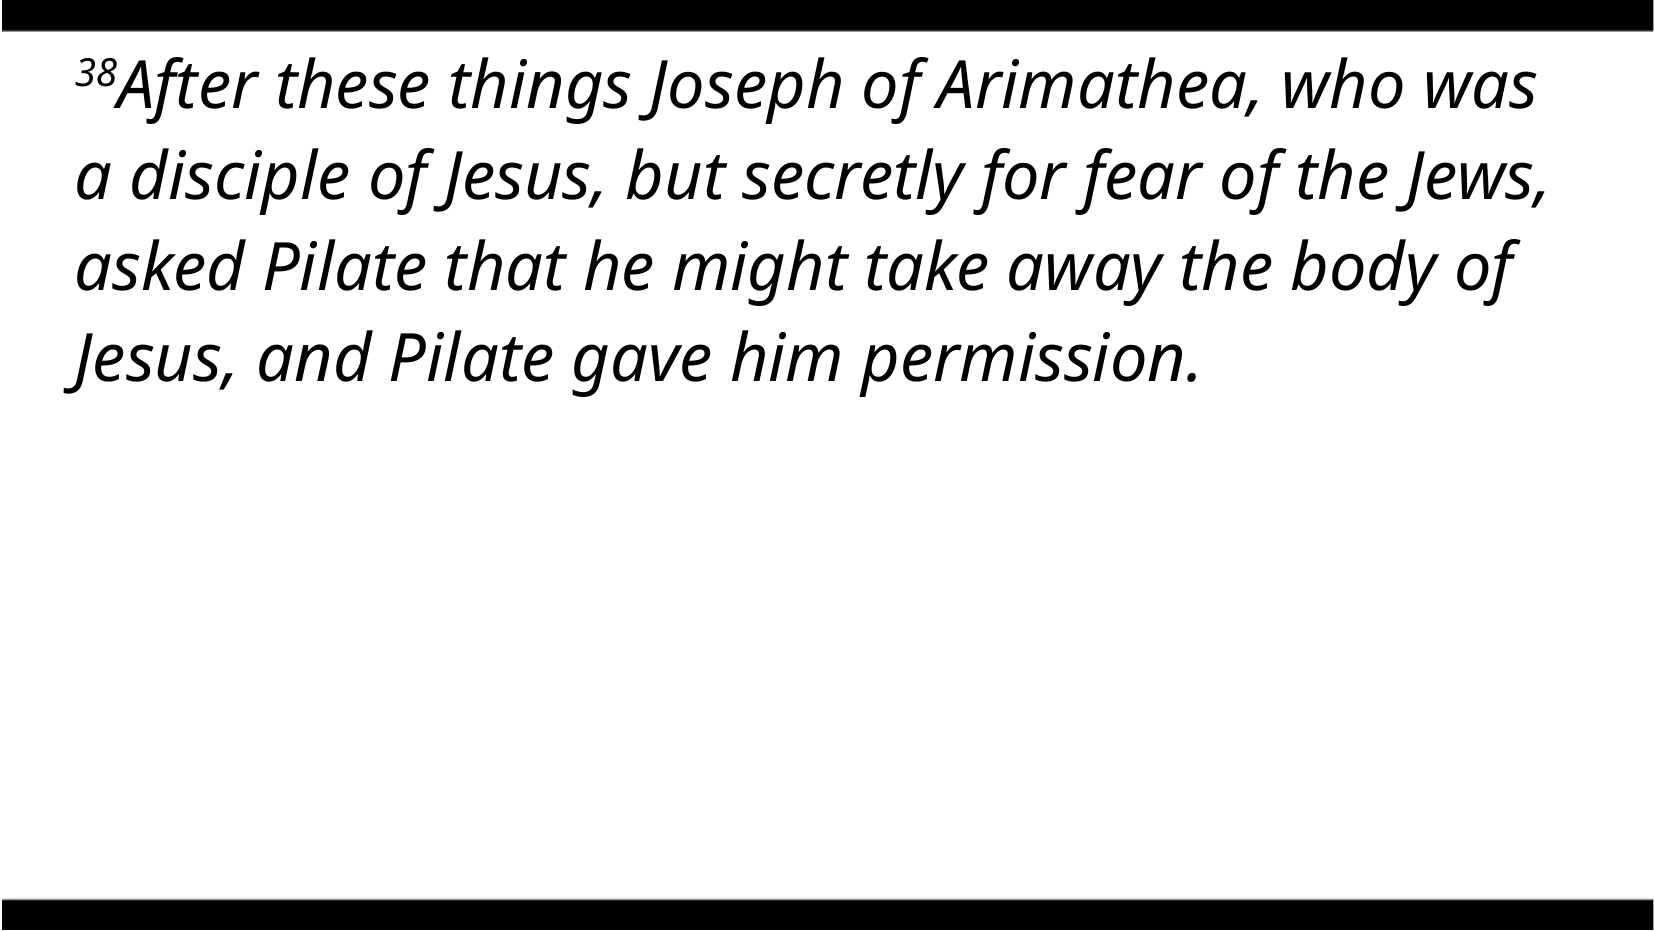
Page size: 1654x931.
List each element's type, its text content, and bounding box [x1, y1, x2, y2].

text_box 38After these things Joseph of Arimathea, who was a disciple of Jesus, but secretly for fear of the Jews, asked Pilate that he might take away the body of Jesus, and Pilate gave him permission. [60, 30, 1591, 400]
picture [2, 0, 1654, 930]
